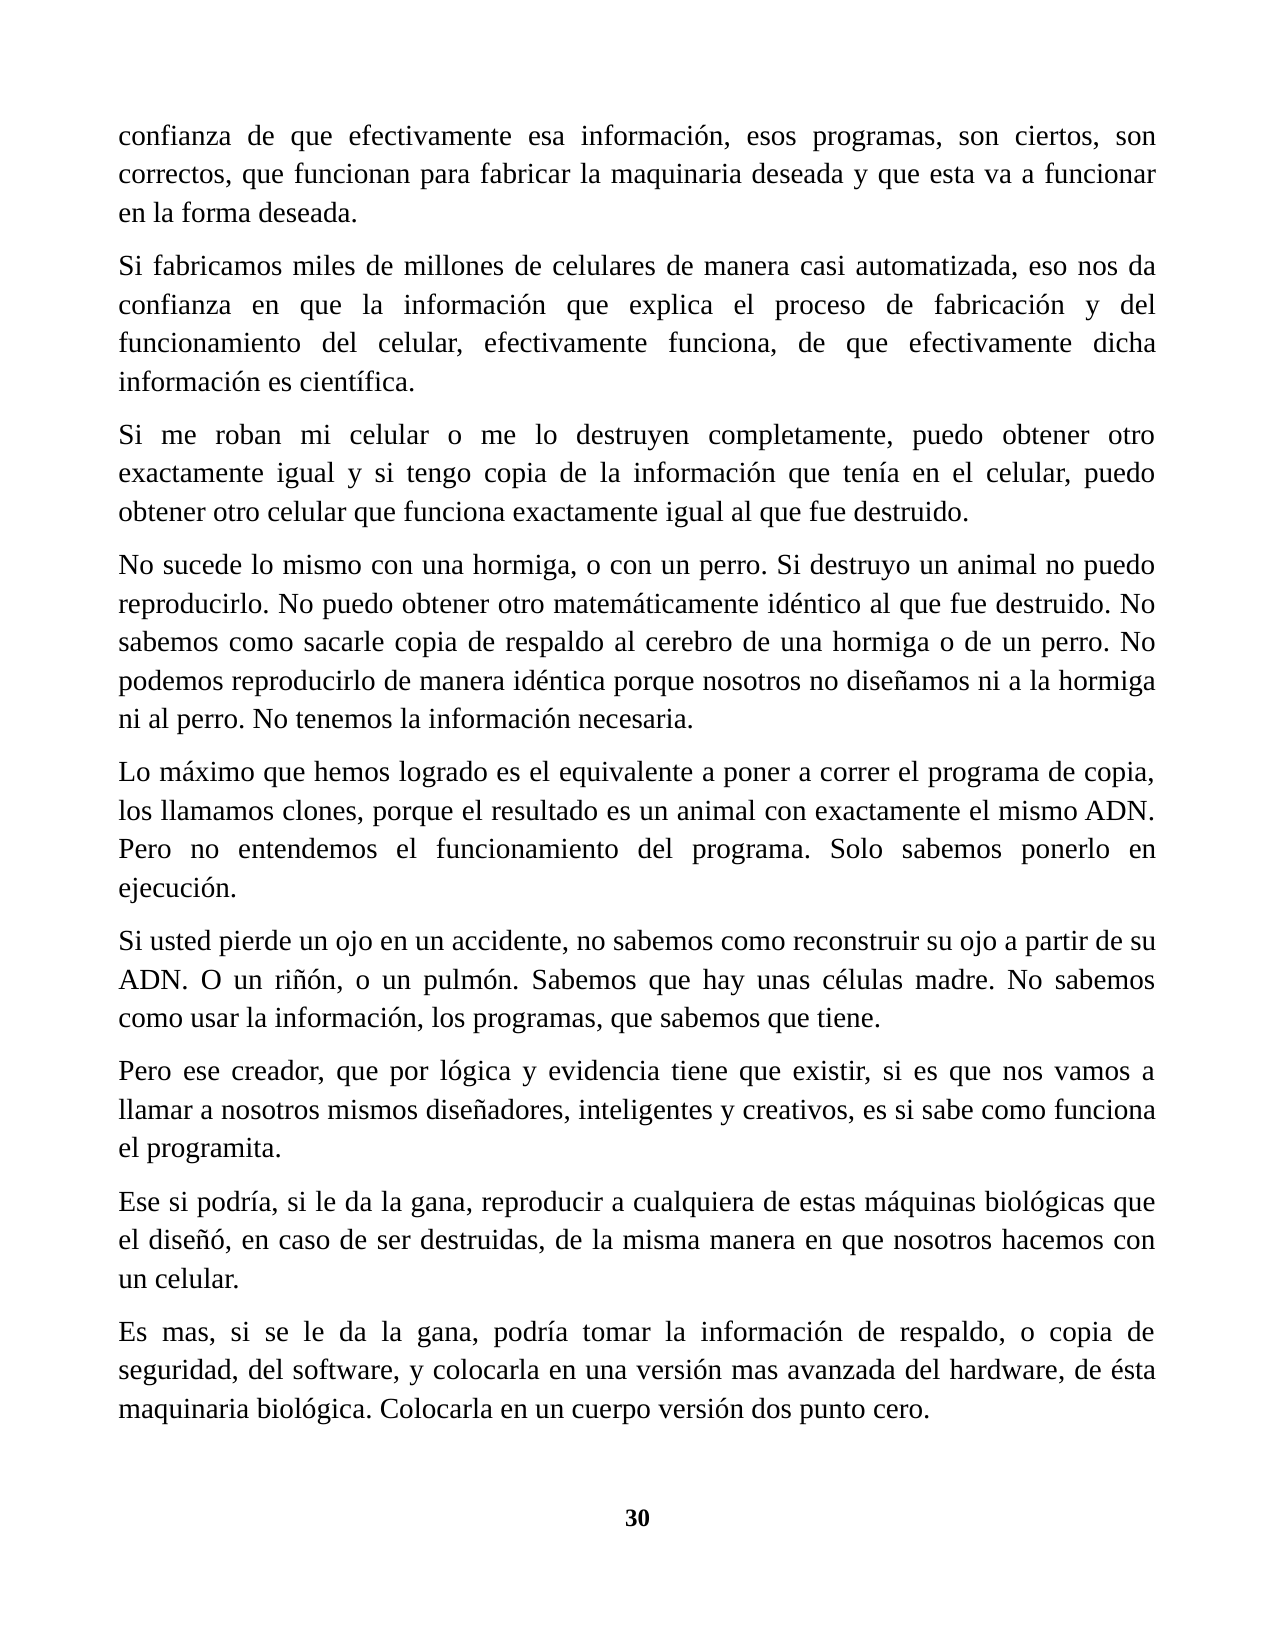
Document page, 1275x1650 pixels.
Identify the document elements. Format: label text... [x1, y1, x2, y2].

text Si usted pierde un ojo en un accidente, no sabemos como reconstruir su ojo a partir de su ADN. O un riñón, o un pulmón. Sabemos que hay unas células madre. No sabemos como usar la información, los programas, que sabemos que tiene. [118, 923, 1157, 1034]
text confianza de que efectivamente esa información, esos programas, son ciertos, son correctos, que funcionan para fabricar la maquinaria deseada y que esta va a funcionar en la forma deseada. [118, 118, 1157, 229]
text Pero ese creador, que por lógica y evidencia tiene que existir, si es que nos vamos a llamar a nosotros mismos diseñadores, inteligentes y creativos, es si sabe como funciona el programita. [118, 1053, 1157, 1164]
text Lo máximo que hemos logrado es el equivalente a poner a correr el programa de copia, los llamamos clones, porque el resultado es un animal con exactamente el mismo ADN. Pero no entendemos el funcionamiento del programa. Solo sabemos ponerlo en ejecución. [118, 754, 1157, 904]
text Es mas, si se le da la gana, podría tomar la información de respaldo, o copia de seguridad, del software, y colocarla en una versión mas avanzada del hardware, de ésta maquinaria biológica. Colocarla en un cuerpo versión dos punto cero. [118, 1314, 1157, 1424]
text Si fabricamos miles de millones de celulares de manera casi automatizada, eso nos da confianza en que la información que explica el proceso de fabricación y del funcionamiento del celular, efectivamente funciona, de que efectivamente dicha información es científica. [118, 248, 1157, 397]
text No sucede lo mismo con una hormiga, o con un perro. Si destruyo un animal no puedo reproducirlo. No puedo obtener otro matemáticamente idéntico al que fue destruido. No sabemos como sacarle copia de respaldo al cerebro de una hormiga o de un perro. No podemos reproducirlo de manera idéntica porque nosotros no diseñamos ni a la hormiga ni al perro. No tenemos la información necesaria. [118, 547, 1157, 735]
text Si me roban mi celular o me lo destruyen completamente, puedo obtener otro exactamente igual y si tengo copia de la información que tenía en el celular, puedo obtener otro celular que funciona exactamente igual al que fue destruido. [118, 417, 1157, 528]
text Ese si podría, si le da la gana, reproducir a cualquiera de estas máquinas biológicas que el diseñó, en caso de ser destruidas, de la misma manera en que nosotros hacemos con un celular. [118, 1184, 1157, 1294]
